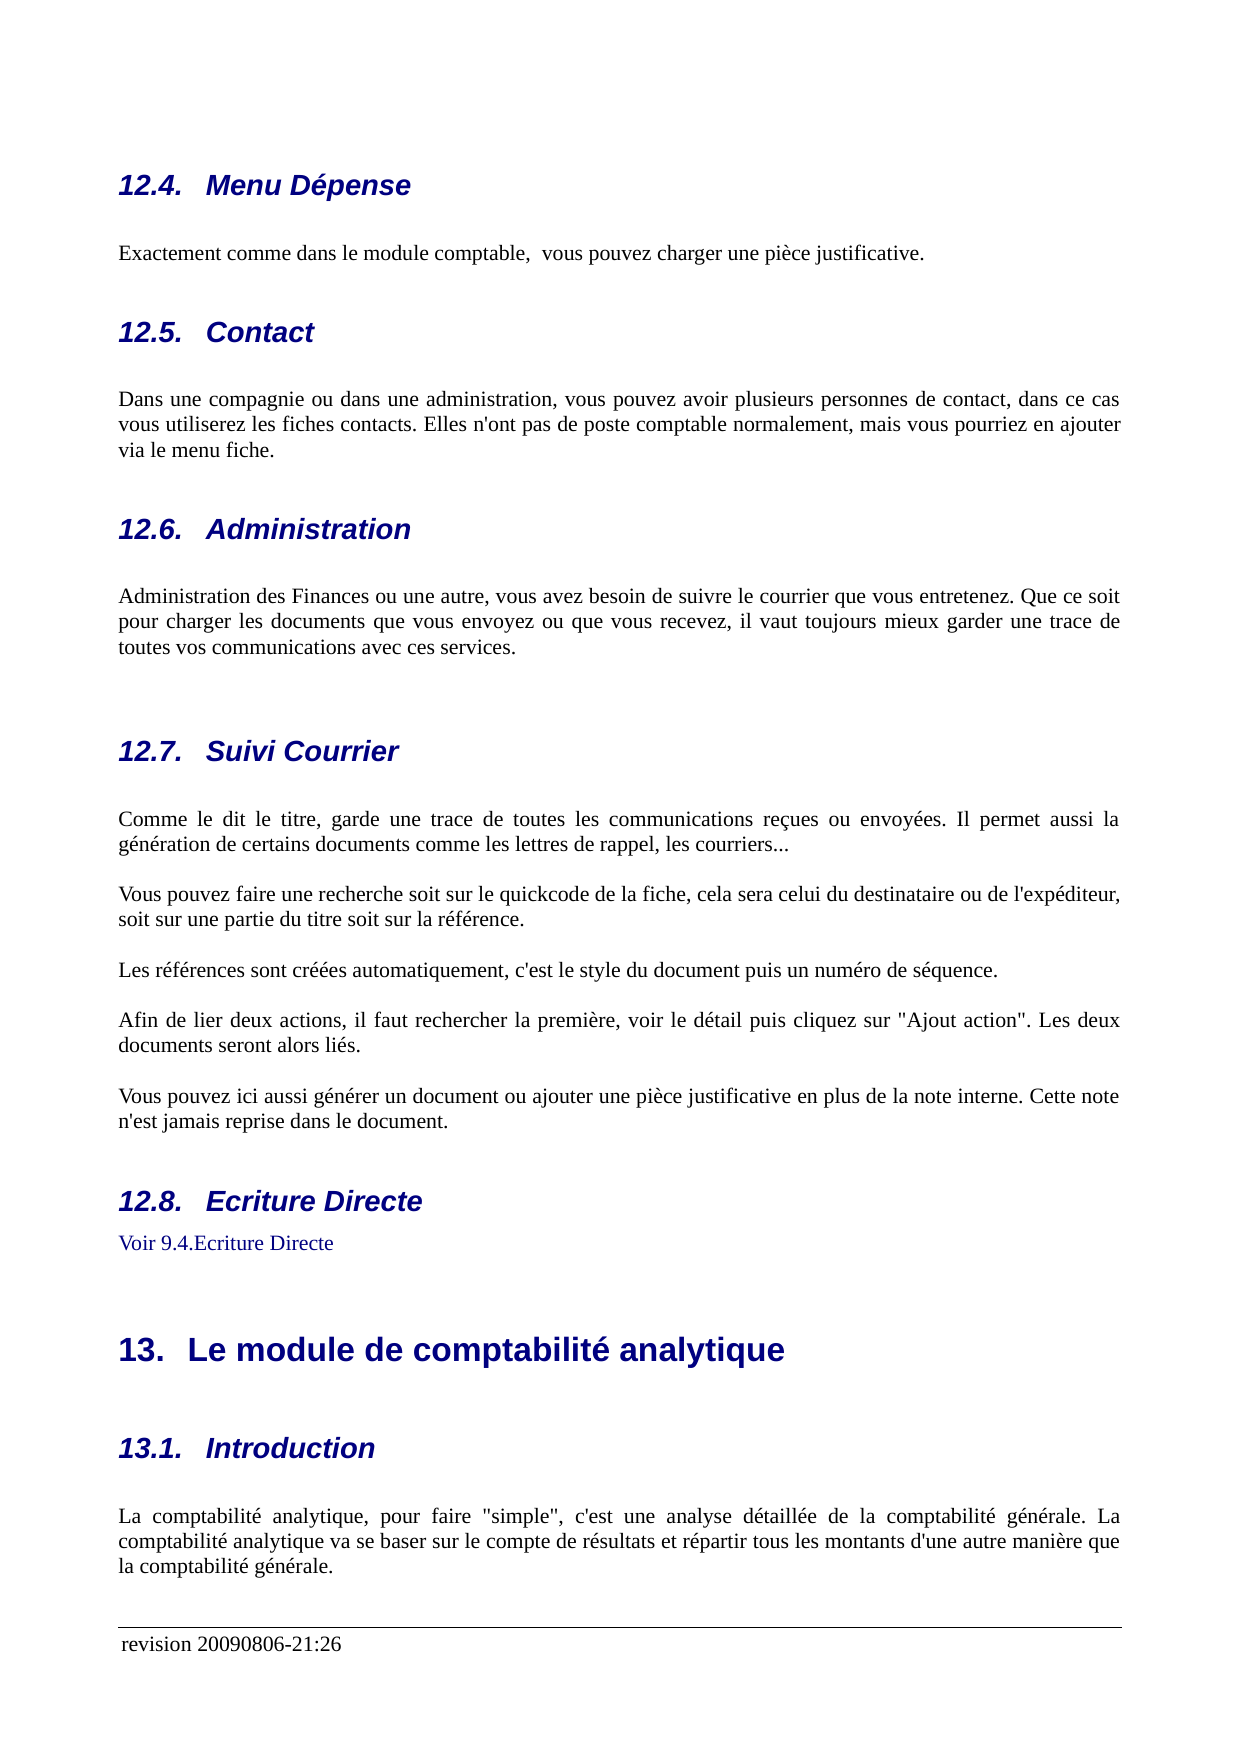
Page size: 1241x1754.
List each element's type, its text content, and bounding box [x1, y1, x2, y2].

subtitle Le module de comptabilité analytique [118, 1330, 1122, 1369]
text Administration des Finances ou une autre, vous avez besoin de suivre le courrier que vous entretenez. Que ce soit pour charger les documents que vous envoyez ou que vous recevez, il vaut toujours mieux garder une trace de toutes vos communications avec ces services. [118, 583, 1122, 659]
subtitle Suivi Courrier [118, 734, 1122, 768]
subtitle Menu Dépense [118, 168, 1122, 202]
text La comptabilité analytique, pour faire "simple", c'est une analyse détaillée de la comptabilité générale. La comptabilité analytique va se baser sur le compte de résultats et répartir tous les montants d'une autre manière que la comptabilité générale. [118, 1503, 1122, 1578]
subtitle Introduction [118, 1432, 1122, 1465]
text Comme le dit le titre, garde une trace de toutes les communications reçues ou envoyées. Il permet aussi la génération de certains documents comme les lettres de rappel, les courriers... [118, 806, 1122, 856]
subtitle Ecriture Directe [118, 1183, 1122, 1217]
subtitle Administration [118, 512, 1122, 546]
text Vous pouvez ici aussi générer un document ou ajouter une pièce justificative en plus de la note interne. Cette note n'est jamais reprise dans le document. [118, 1083, 1122, 1133]
text Dans une compagnie ou dans une administration, vous pouvez avoir plusieurs personnes de contact, dans ce cas vous utiliserez les fiches contacts. Elles n'ont pas de poste comptable normalement, mais vous pourriez en ajouter via le menu fiche. [118, 386, 1122, 462]
text Voir 9.4.Ecriture Directe [118, 1229, 1122, 1255]
subtitle Contact [118, 315, 1122, 348]
text Les références sont créées automatiquement, c'est le style du document puis un numéro de séquence. [118, 957, 1122, 982]
text Exactement comme dans le module comptable, vous pouvez charger une pièce justificative. [118, 239, 1122, 265]
text Vous pouvez faire une recherche soit sur le quickcode de la fiche, cela sera celui du destinataire ou de l'expéditeur, soit sur une partie du titre soit sur la référence. [118, 881, 1122, 932]
text Afin de lier deux actions, il faut rechercher la première, voir le détail puis cliquez sur "Ajout action". Les deux documents seront alors liés. [118, 1007, 1122, 1058]
